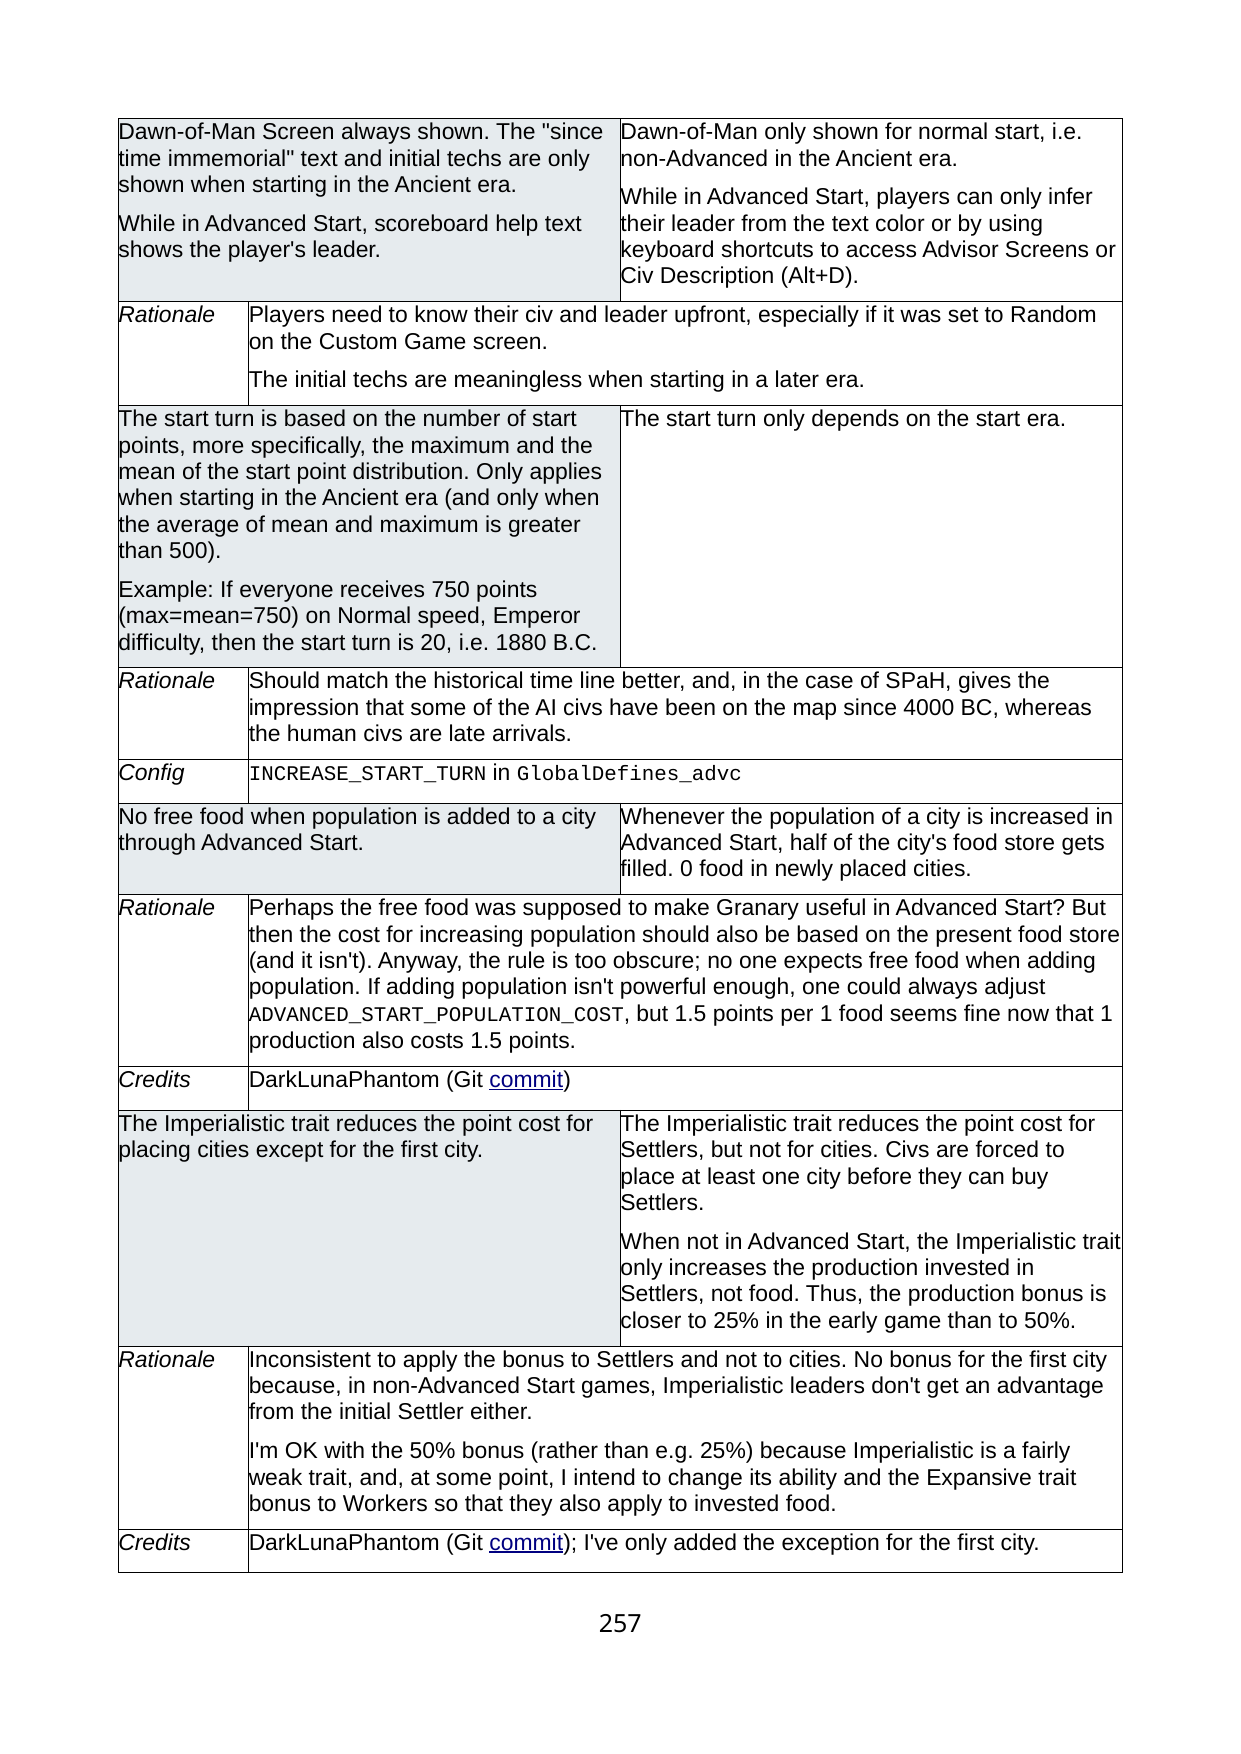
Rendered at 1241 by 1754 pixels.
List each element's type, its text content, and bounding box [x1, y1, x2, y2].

table_cell Should match the historical time line better, and, in the case of SPaH, gives the impression that some of the AI civs have been on the map since 4000 BC, whereas the human civs are late arrivals. [249, 668, 1122, 759]
table_cell Rationale [119, 302, 248, 405]
table_cell Credits [119, 1530, 248, 1572]
table_cell Rationale [119, 895, 248, 1066]
table_cell Perhaps the free food was supposed to make Granary useful in Advanced Start? But then the cost for increasing population should also be based on the present food store (and it isn't). Anyway, the rule is too obscure; no one expects free food when adding population. If adding population isn't powerful enough, one could always adjust ADVANCED_START_POPULATION_COST, but 1.5 points per 1 food seems fine now that 1 production also costs 1.5 points. [249, 895, 1122, 1066]
table_cell The Imperialistic trait reduces the point cost for Settlers, but not for cities. Civs are forced to place at least one city before they can buy Settlers. When not in Advanced Start, the Imperialistic trait only increases the production invested in Settlers, not food. Thus, the production bonus is closer to 25% in the early game than to 50%. [621, 1111, 1122, 1346]
table_cell Whenever the population of a city is increased in Advanced Start, half of the city's food store gets filled. 0 food in newly placed cities. [621, 804, 1122, 894]
table_cell The start turn only depends on the start era. [621, 406, 1122, 667]
table_cell No free food when population is added to a city through Advanced Start. [119, 804, 620, 894]
table_cell INCREASE_START_TURN in GlobalDefines_advc [249, 760, 1122, 802]
table_cell The Imperialistic trait reduces the point cost for placing cities except for the first city. [119, 1111, 620, 1346]
table_cell Rationale [119, 668, 248, 759]
table_cell Dawn-of-Man only shown for normal start, i.e. non-Advanced in the Ancient era. While in Advanced Start, players can only infer their leader from the text color or by using keyboard shortcuts to access Advisor Screens or Civ Description (Alt+D). [621, 119, 1122, 301]
table_cell Config [119, 760, 248, 802]
table_cell Rationale [119, 1347, 248, 1528]
table_cell Credits [119, 1067, 248, 1110]
table_cell Players need to know their civ and leader upfront, especially if it was set to Random on the Custom Game screen. The initial techs are meaningless when starting in a later era. [249, 302, 1122, 405]
table_cell DarkLunaPhantom (Git commit); I've only added the exception for the first city. [249, 1530, 1122, 1572]
table_cell DarkLunaPhantom (Git commit) [249, 1067, 1122, 1110]
table_cell Dawn-of-Man Screen always shown. The "since time immemorial" text and initial techs are only shown when starting in the Ancient era. While in Advanced Start, scoreboard help text shows the player's leader. [119, 119, 620, 301]
table_cell Inconsistent to apply the bonus to Settlers and not to cities. No bonus for the first city because, in non-Advanced Start games, Imperialistic leaders don't get an advantage from the initial Settler either. I'm OK with the 50% bonus (rather than e.g. 25%) because Imperialistic is a fairly weak trait, and, at some point, I intend to change its ability and the Expansive trait bonus to Workers so that they also apply to invested food. [249, 1347, 1122, 1528]
table_cell The start turn is based on the number of start points, more specifically, the maximum and the mean of the start point distribution. Only applies when starting in the Ancient era (and only when the average of mean and maximum is greater than 500). Example: If everyone receives 750 points (max=mean=750) on Normal speed, Emperor difficulty, then the start turn is 20, i.e. 1880 B.C. [119, 406, 620, 667]
